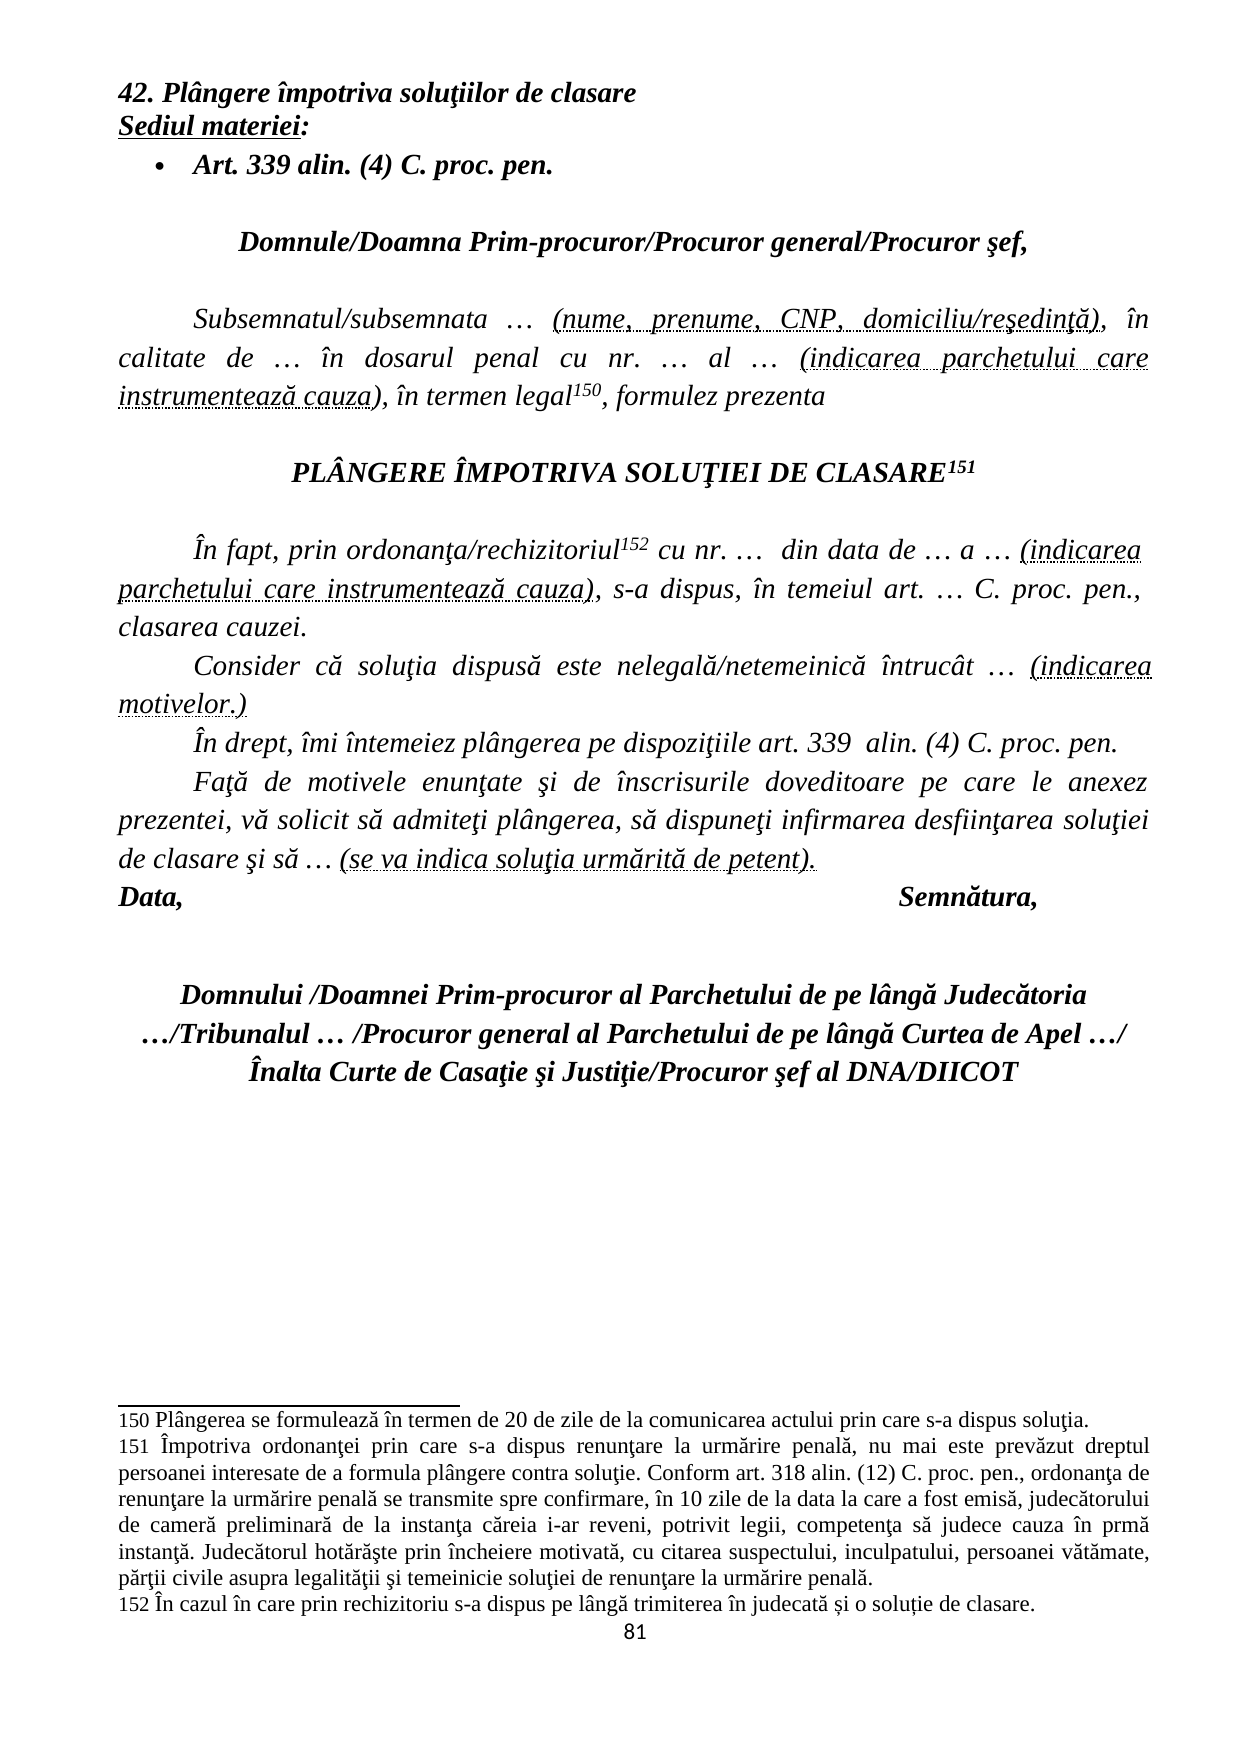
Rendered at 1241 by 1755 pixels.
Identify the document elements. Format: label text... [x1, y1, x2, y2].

text Subsemnatul/subsemnata … (nume, prenume, CNP, domiciliu/reşedinţă), în calitate de … în dosarul penal cu nr. … al … (indicarea parchetului care instrumentează cauza), în termen legal, formulez prezenta [118, 301, 1152, 412]
text În cazul în care prin rechizitoriu s-a dispus pe lângă trimiterea în judecată și o soluție de clasare. [118, 1591, 1152, 1617]
text Faţă de motivele enunţate şi de înscrisurile doveditoare pe care le anexez prezentei, vă solicit să admiteţi plângerea, să dispuneţi infirmarea desfiinţarea soluţiei de clasare şi să … (se va indica soluţia urmărită de petent). [118, 764, 1152, 874]
subtitle 42. Plângere împotriva soluţiilor de clasare [118, 75, 1152, 108]
text Sediul materiei: [118, 108, 1152, 142]
list Art. 339 alin. (4) C. proc. pen. [156, 147, 1152, 181]
text În fapt, prin ordonanţa/rechizitoriul cu nr. … din data de … a … (indicarea parchetului care instrumentează cauza), s-a dispus, în temeiul art. … C. proc. pen., clasarea cauzei. [118, 532, 1144, 643]
text În drept, îmi întemeiez plângerea pe dispoziţiile art. 339 alin. (4) C. proc. pen. [118, 725, 1152, 759]
text Plângerea se formulează în termen de 20 de zile de la comunicarea actului prin care s-a dispus soluţia. [118, 1406, 1152, 1432]
text PLÂNGERE ÎMPOTRIVA SOLUŢIEI DE CLASARE [118, 455, 1152, 489]
text Consider că soluţia dispusă este nelegală/netemeinică întrucât … (indicarea motivelor.) [118, 648, 1152, 720]
text Domnului /Doamnei Prim-procuror al Parchetului de pe lângă Judecătoria …/Tribunalul … /Procuror general al Parchetului de pe lângă Curtea de Apel …/ Înalta Curte de Casaţie şi Justiţie/Procuror şef al DNA/DIICOT [118, 977, 1152, 1088]
text Împotriva ordonanţei prin care s-a dispus renunţare la urmărire penală, nu mai este prevăzut dreptul persoanei interesate de a formula plângere contra soluţie. Conform art. 318 alin. (12) C. proc. pen., ordonanţa de renunţare la urmărire penală se transmite spre confirmare, în 10 zile de la data la care a fost emisă, judecătorului de cameră preliminară de la instanţa căreia i-ar reveni, potrivit legii, competenţa să judece cauza în prmă instanţă. Judecătorul hotărăşte prin încheiere motivată, cu citarea suspectului, inculpatului, persoanei vătămate, părţii civile asupra legalităţii şi temeinicie soluţiei de renunţare la urmărire penală. [118, 1432, 1152, 1591]
text Domnule/Doamna Prim-procuror/Procuror general/Procuror şef, [118, 224, 1152, 258]
text Data, Semnătura, [118, 879, 1152, 913]
